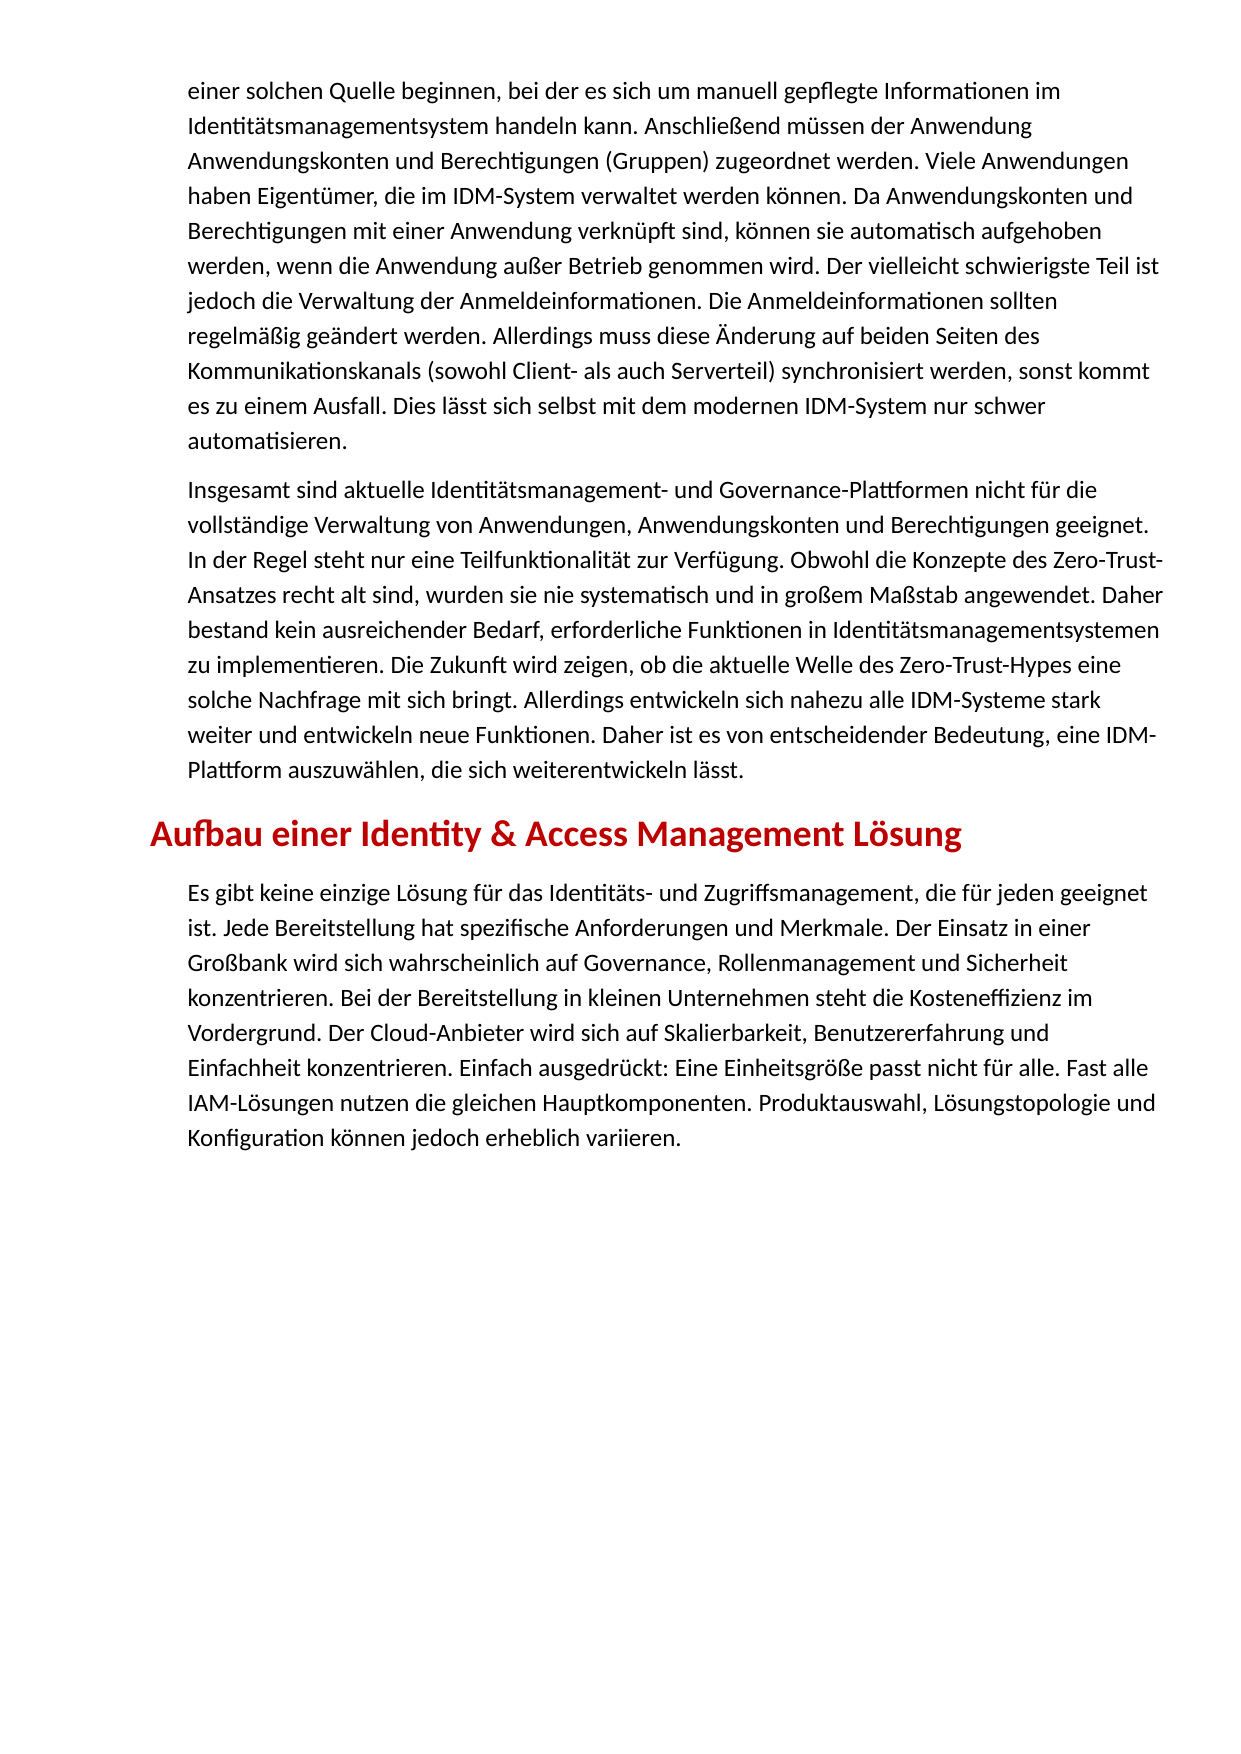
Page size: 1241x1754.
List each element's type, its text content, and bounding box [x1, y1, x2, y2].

text Insgesamt sind aktuelle Identitätsmanagement- und Governance-Plattformen nicht für die vollständige Verwaltung von Anwendungen, Anwendungskonten und Berechtigungen geeignet. In der Regel steht nur eine Teilfunktionalität zur Verfügung. Obwohl die Konzepte des Zero-Trust-Ansatzes recht alt sind, wurden sie nie systematisch und in großem Maßstab angewendet. Daher bestand kein ausreichender Bedarf, erforderliche Funktionen in Identitätsmanagementsystemen zu implementieren. Die Zukunft wird zeigen, ob die aktuelle Welle des Zero-Trust-Hypes eine solche Nachfrage mit sich bringt. Allerdings entwickeln sich nahezu alle IDM-Systeme stark weiter und entwickeln neue Funktionen. Daher ist es von entscheidender Bedeutung, eine IDM-Plattform auszuwählen, die sich weiterentwickeln lässt. [187, 474, 1165, 785]
subtitle Aufbau einer Identity & Access Management Lösung [150, 810, 1165, 856]
text Es gibt keine einzige Lösung für das Identitäts- und Zugriffsmanagement, die für jeden geeignet ist. Jede Bereitstellung hat spezifische Anforderungen und Merkmale. Der Einsatz in einer Großbank wird sich wahrscheinlich auf Governance, Rollenmanagement und Sicherheit konzentrieren. Bei der Bereitstellung in kleinen Unternehmen steht die Kosteneffizienz im Vordergrund. Der Cloud-Anbieter wird sich auf Skalierbarkeit, Benutzererfahrung und Einfachheit konzentrieren. Einfach ausgedrückt: Eine Einheitsgröße passt nicht für alle. Fast alle IAM-Lösungen nutzen die gleichen Hauptkomponenten. Produktauswahl, Lösungstopologie und Konfiguration können jedoch erheblich variieren. [187, 877, 1165, 1153]
text einer solchen Quelle beginnen, bei der es sich um manuell gepflegte Informationen im Identitätsmanagementsystem handeln kann. Anschließend müssen der Anwendung Anwendungskonten und Berechtigungen (Gruppen) zugeordnet werden. Viele Anwendungen haben Eigentümer, die im IDM-System verwaltet werden können. Da Anwendungskonten und Berechtigungen mit einer Anwendung verknüpft sind, können sie automatisch aufgehoben werden, wenn die Anwendung außer Betrieb genommen wird. Der vielleicht schwierigste Teil ist jedoch die Verwaltung der Anmeldeinformationen. Die Anmeldeinformationen sollten regelmäßig geändert werden. Allerdings muss diese Änderung auf beiden Seiten des Kommunikationskanals (sowohl Client- als auch Serverteil) synchronisiert werden, sonst kommt es zu einem Ausfall. Dies lässt sich selbst mit dem modernen IDM-System nur schwer automatisieren. [187, 75, 1165, 456]
